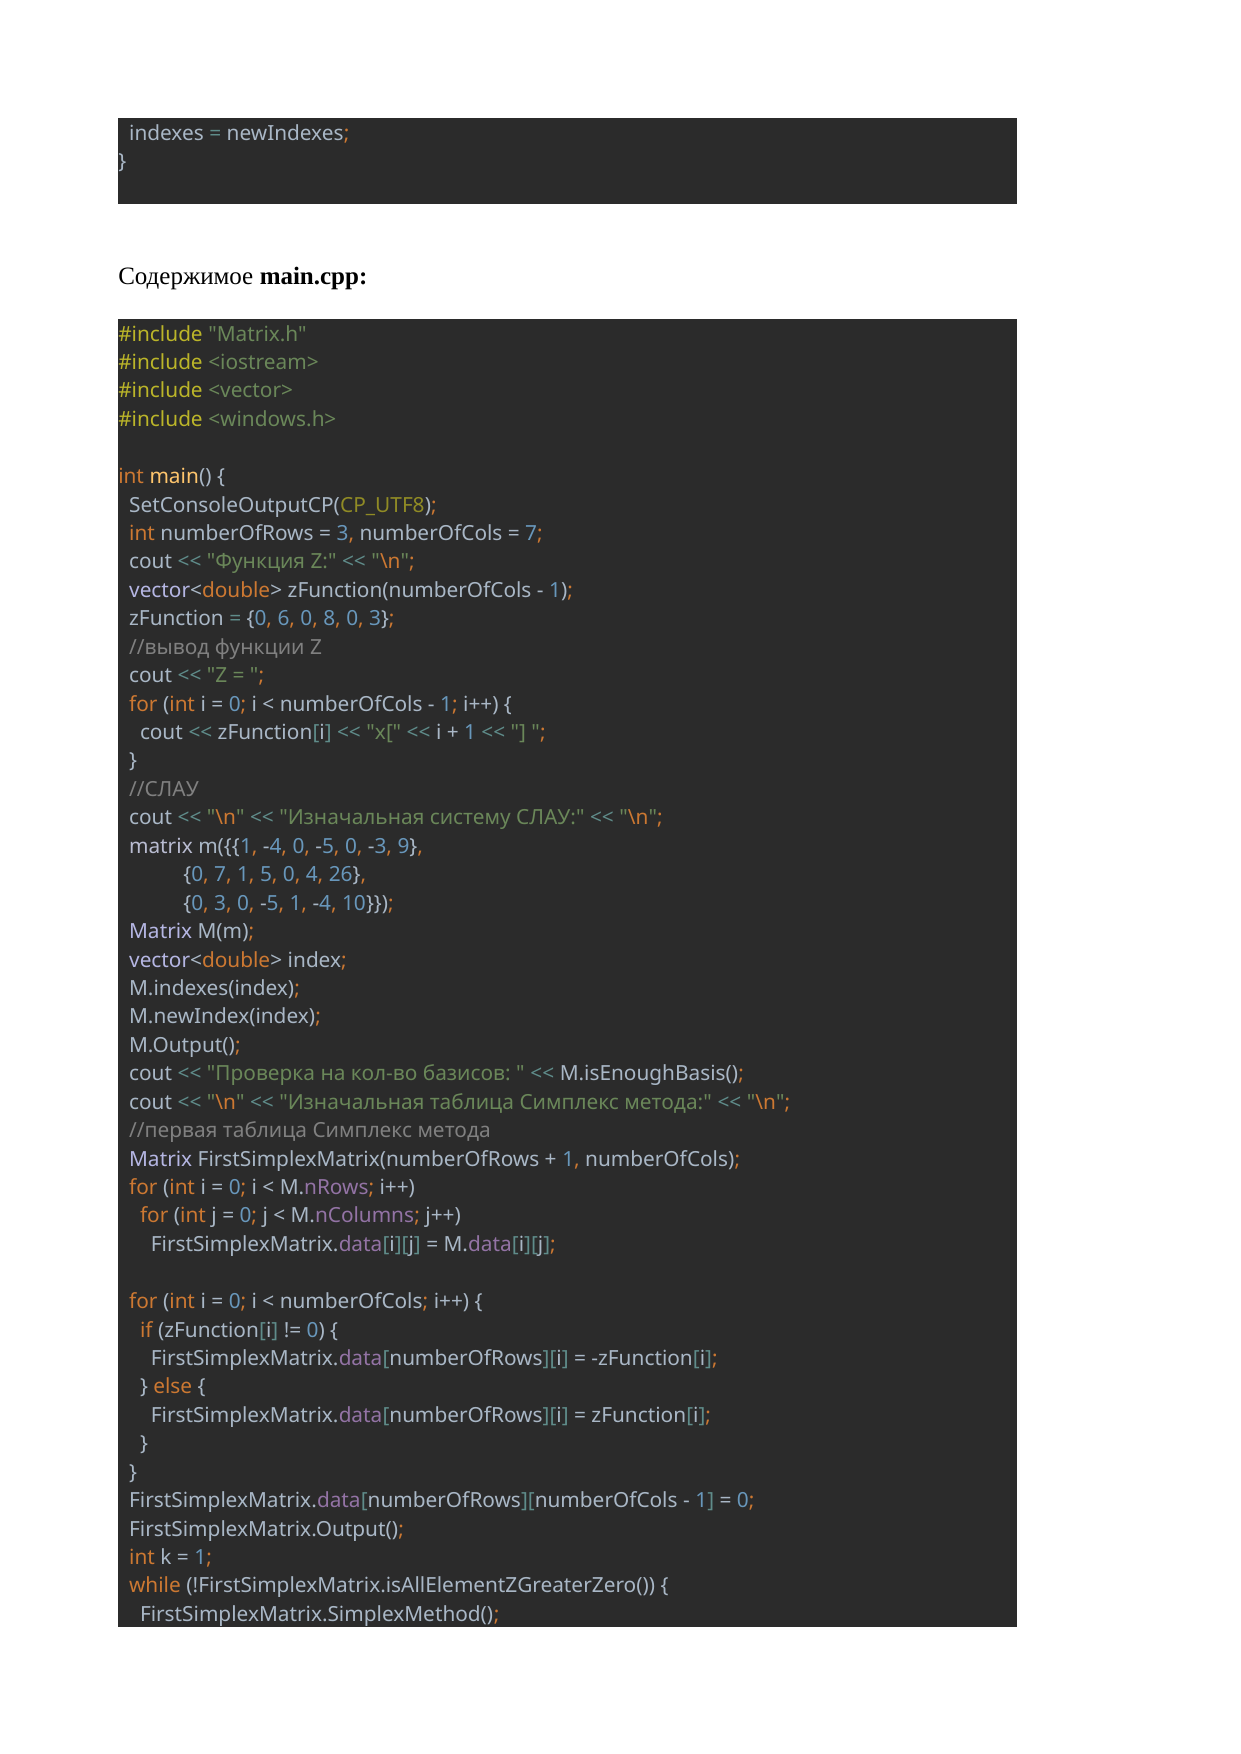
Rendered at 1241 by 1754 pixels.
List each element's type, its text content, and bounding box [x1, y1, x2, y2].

text #include "Matrix.h" #include <iostream> #include <vector> #include <windows.h> int main() { SetConsoleOutputCP(CP_UTF8); int numberOfRows = 3, numberOfCols = 7; cout << "Функция Z:" << "\n"; vector<double> zFunction(numberOfCols - 1); zFunction = {0, 6, 0, 8, 0, 3}; //вывод функции Z cout << "Z = "; for (int i = 0; i < numberOfCols - 1; i++) { cout << zFunction[i] << "x[" << i + 1 << "] "; } //СЛАУ cout << "\n" << "Изначальная систему СЛАУ:" << "\n"; matrix m({{1, -4, 0, -5, 0, -3, 9}, {0, 7, 1, 5, 0, 4, 26}, {0, 3, 0, -5, 1, -4, 10}}); Matrix M(m); vector<double> index; M.indexes(index); M.newIndex(index); M.Output(); cout << "Проверка на кол-во базисов: " << M.isEnoughBasis(); cout << "\n" << "Изначальная таблица Симплекс метода:" << "\n"; //первая таблица Симплекс метода Matrix FirstSimplexMatrix(numberOfRows + 1, numberOfCols); for (int i = 0; i < M.nRows; i++) for (int j = 0; j < M.nColumns; j++) FirstSimplexMatrix.data[i][j] = M.data[i][j]; for (int i = 0; i < numberOfCols; i++) { if (zFunction[i] != 0) { FirstSimplexMatrix.data[numberOfRows][i] = -zFunction[i]; } else { FirstSimplexMatrix.data[numberOfRows][i] = zFunction[i]; } } FirstSimplexMatrix.data[numberOfRows][numberOfCols - 1] = 0; FirstSimplexMatrix.Output(); int k = 1; while (!FirstSimplexMatrix.isAllElementZGreaterZero()) { FirstSimplexMatrix.SimplexMethod(); [118, 319, 1017, 1627]
text Содержимое main.cpp: [118, 261, 1017, 290]
text indexes = newIndexes; } [118, 118, 1017, 175]
